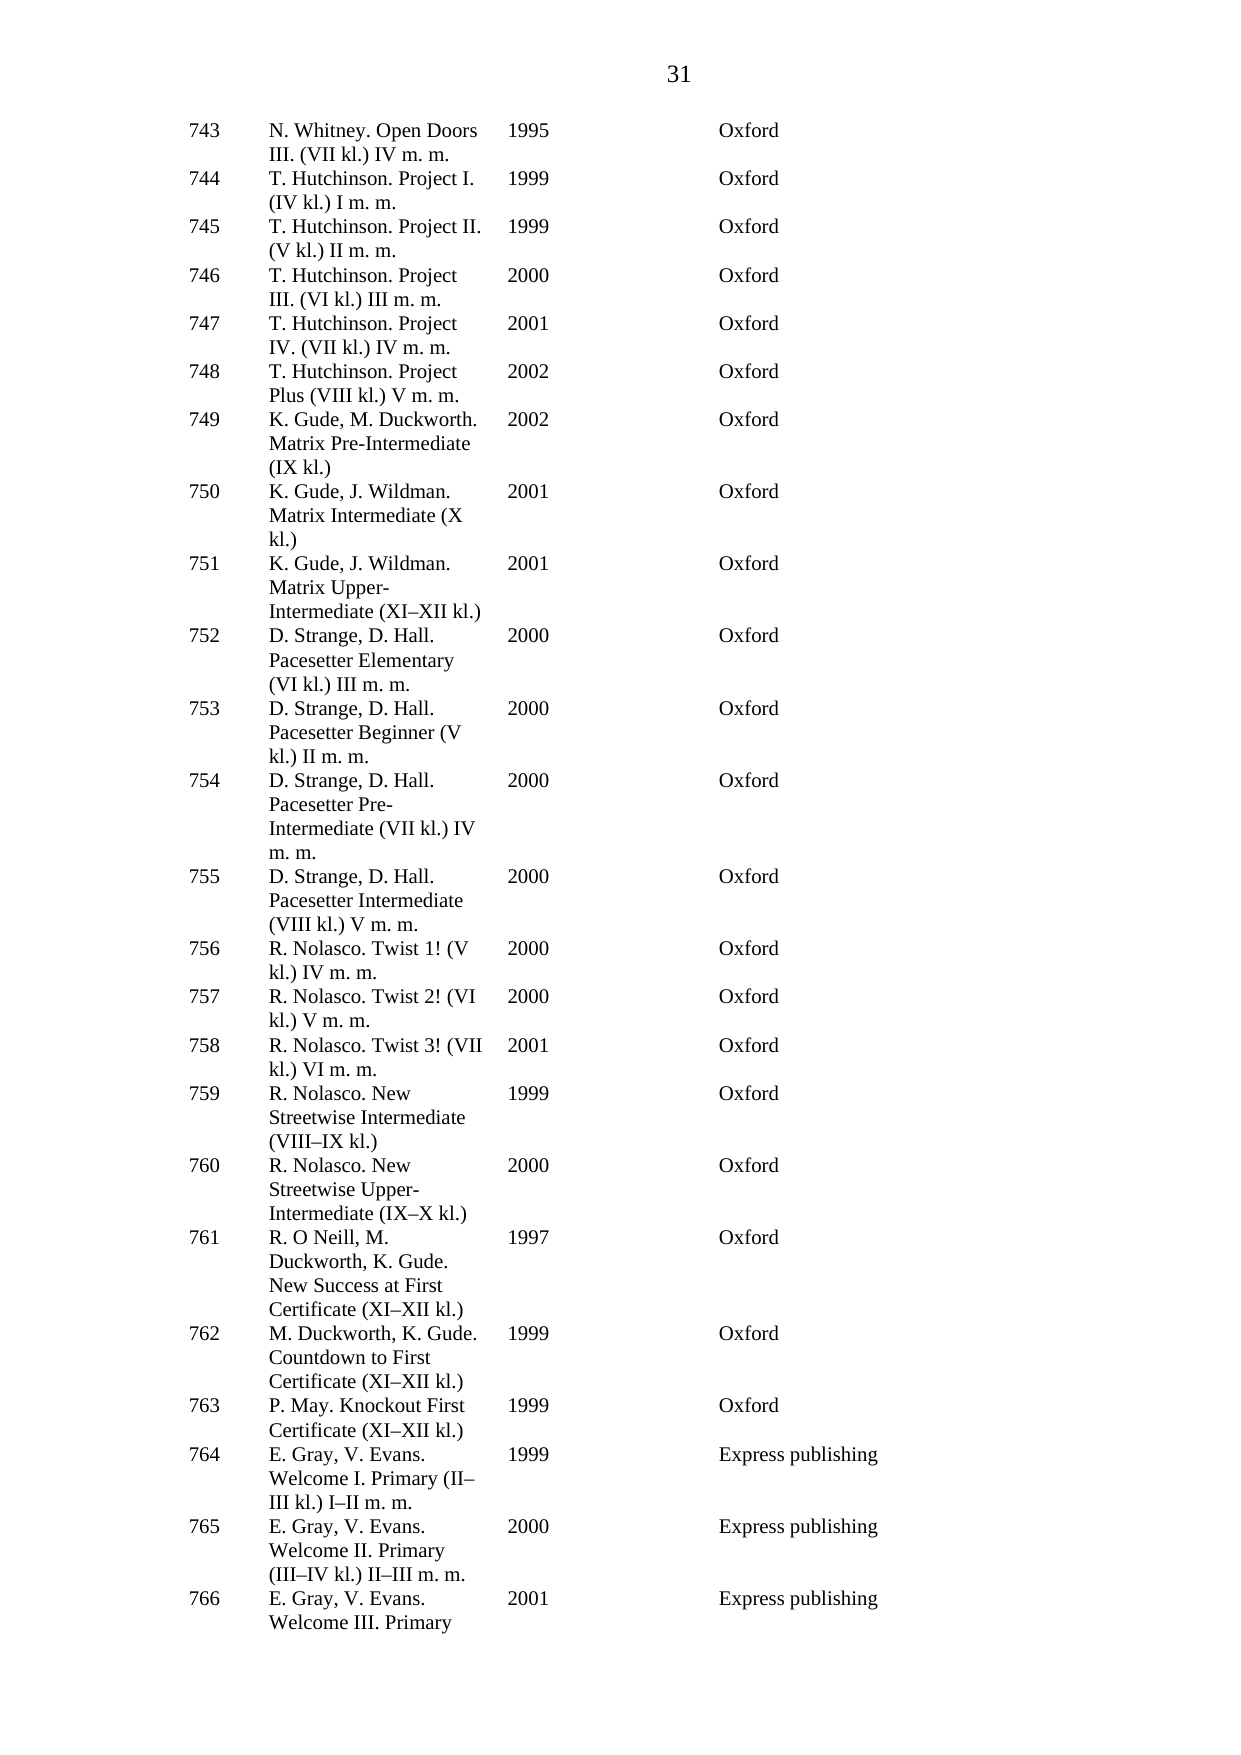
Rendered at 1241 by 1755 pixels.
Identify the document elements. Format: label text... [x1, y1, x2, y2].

table_cell [910, 624, 1181, 696]
table_cell 2000 [496, 864, 594, 936]
table_cell [910, 1514, 1181, 1586]
table_cell [910, 1321, 1181, 1393]
table_cell Oxford [708, 624, 910, 696]
table_cell 745 [177, 214, 257, 262]
table_cell 764 [177, 1442, 257, 1514]
table_cell Oxford [708, 359, 910, 407]
table_cell 753 [177, 696, 257, 768]
table_cell D. Strange, D. Hall. Pacesetter Elementary (VI kl.) III m. m. [257, 624, 496, 696]
table_cell Express publishing [708, 1586, 910, 1634]
table_cell [910, 118, 1181, 166]
table_cell 1999 [496, 1442, 594, 1514]
table_cell [594, 768, 707, 864]
table_cell 2002 [496, 359, 594, 407]
table_cell Oxford [708, 311, 910, 359]
table_cell 749 [177, 407, 257, 479]
table_cell 2000 [496, 936, 594, 984]
table_cell 761 [177, 1225, 257, 1321]
table_cell T. Hutchinson. Project I. (IV kl.) I m. m. [257, 166, 496, 214]
table_cell [910, 263, 1181, 311]
table_cell E. Gray, V. Evans. Welcome I. Primary (II–III kl.) I–II m. m. [257, 1442, 496, 1514]
table_cell [910, 696, 1181, 768]
table_cell 754 [177, 768, 257, 864]
table_cell [910, 479, 1181, 551]
table_cell [910, 359, 1181, 407]
table_cell R. Nolasco. Twist 2! (VI kl.) V m. m. [257, 984, 496, 1032]
table_cell T. Hutchinson. Project Plus (VIII kl.) V m. m. [257, 359, 496, 407]
table_cell T. Hutchinson. Project III. (VI kl.) III m. m. [257, 263, 496, 311]
table_cell 758 [177, 1033, 257, 1081]
table_cell 752 [177, 624, 257, 696]
table_cell [594, 1442, 707, 1514]
table_cell Oxford [708, 1394, 910, 1442]
table_cell 1999 [496, 1394, 594, 1442]
table_cell [910, 864, 1181, 936]
table_cell 744 [177, 166, 257, 214]
table_cell 1999 [496, 1321, 594, 1393]
table_cell 2000 [496, 984, 594, 1032]
table_cell [910, 1033, 1181, 1081]
table_cell Oxford [708, 263, 910, 311]
table_cell Oxford [708, 1081, 910, 1153]
table_cell Oxford [708, 936, 910, 984]
table_cell E. Gray, V. Evans. Welcome II. Primary (III–IV kl.) II–III m. m. [257, 1514, 496, 1586]
table_cell D. Strange, D. Hall. Pacesetter Pre-Intermediate (VII kl.) IV m. m. [257, 768, 496, 864]
table_cell [910, 166, 1181, 214]
table_cell [594, 936, 707, 984]
table_cell T. Hutchinson. Project II. (V kl.) II m. m. [257, 214, 496, 262]
table_cell [594, 984, 707, 1032]
table_cell 760 [177, 1153, 257, 1225]
table_cell [910, 1153, 1181, 1225]
table_cell [594, 1514, 707, 1586]
table_cell 2001 [496, 479, 594, 551]
table_cell [594, 864, 707, 936]
table_cell M. Duckworth, K. Gude. Countdown to First Certificate (XI–XII kl.) [257, 1321, 496, 1393]
table_cell [594, 1225, 707, 1321]
table_cell 2001 [496, 1586, 594, 1634]
table_cell 2000 [496, 624, 594, 696]
table_cell Oxford [708, 864, 910, 936]
table_cell Express publishing [708, 1442, 910, 1514]
table_cell Oxford [708, 479, 910, 551]
table_cell [910, 551, 1181, 623]
table_cell [594, 1081, 707, 1153]
table_cell [594, 214, 707, 262]
table_cell Oxford [708, 1033, 910, 1081]
table_cell [910, 768, 1181, 864]
table_cell 755 [177, 864, 257, 936]
table_cell [594, 696, 707, 768]
table_cell E. Gray, V. Evans. Welcome III. Primary [257, 1586, 496, 1634]
table_cell 750 [177, 479, 257, 551]
table_cell D. Strange, D. Hall. Pacesetter Intermediate (VIII kl.) V m. m. [257, 864, 496, 936]
table_cell 747 [177, 311, 257, 359]
table_cell [910, 936, 1181, 984]
table_cell K. Gude, M. Duckworth. Matrix Pre-Intermediate (IX kl.) [257, 407, 496, 479]
table_cell 1997 [496, 1225, 594, 1321]
table_cell 2002 [496, 407, 594, 479]
table_cell Oxford [708, 551, 910, 623]
table_cell [910, 1225, 1181, 1321]
table_cell N. Whitney. Open Doors III. (VII kl.) IV m. m. [257, 118, 496, 166]
table_cell 2000 [496, 696, 594, 768]
table_cell R. Nolasco. New Streetwise Intermediate (VIII–IX kl.) [257, 1081, 496, 1153]
table_cell [594, 359, 707, 407]
table_cell 765 [177, 1514, 257, 1586]
table_cell [594, 166, 707, 214]
table_cell [910, 407, 1181, 479]
table_cell 2000 [496, 263, 594, 311]
table_cell [594, 118, 707, 166]
table_cell 2000 [496, 768, 594, 864]
table_cell Oxford [708, 1225, 910, 1321]
table_cell 2000 [496, 1153, 594, 1225]
table_cell [910, 984, 1181, 1032]
table_cell 1999 [496, 1081, 594, 1153]
table_cell R. Nolasco. Twist 1! (V kl.) IV m. m. [257, 936, 496, 984]
table_cell K. Gude, J. Wildman. Matrix Upper-Intermediate (XI–XII kl.) [257, 551, 496, 623]
table_cell [594, 551, 707, 623]
table_cell D. Strange, D. Hall. Pacesetter Beginner (V kl.) II m. m. [257, 696, 496, 768]
table_cell Oxford [708, 1153, 910, 1225]
table_cell [594, 1394, 707, 1442]
table_cell Oxford [708, 407, 910, 479]
table_cell Oxford [708, 768, 910, 864]
table_cell [594, 479, 707, 551]
table_cell Oxford [708, 984, 910, 1032]
table_cell Oxford [708, 696, 910, 768]
table_cell Oxford [708, 166, 910, 214]
table_cell [910, 311, 1181, 359]
table_cell 1995 [496, 118, 594, 166]
table_cell P. May. Knockout First Certificate (XI–XII kl.) [257, 1394, 496, 1442]
table_cell 2001 [496, 311, 594, 359]
table_cell [594, 407, 707, 479]
table_cell 757 [177, 984, 257, 1032]
table_cell T. Hutchinson. Project IV. (VII kl.) IV m. m. [257, 311, 496, 359]
table_cell 762 [177, 1321, 257, 1393]
table_cell [594, 1586, 707, 1634]
table_cell Oxford [708, 1321, 910, 1393]
table_cell R. O Neill, M. Duckworth, K. Gude. New Success at First Certificate (XI–XII kl.) [257, 1225, 496, 1321]
table_cell 759 [177, 1081, 257, 1153]
table_cell 746 [177, 263, 257, 311]
table_cell [594, 1033, 707, 1081]
table_cell Express publishing [708, 1514, 910, 1586]
table_cell 748 [177, 359, 257, 407]
table_cell 2001 [496, 551, 594, 623]
table_cell [910, 1442, 1181, 1514]
table_cell 2000 [496, 1514, 594, 1586]
table_cell 751 [177, 551, 257, 623]
table_cell [594, 311, 707, 359]
table_cell 1999 [496, 214, 594, 262]
table_cell [910, 214, 1181, 262]
table_cell 1999 [496, 166, 594, 214]
table_cell [594, 263, 707, 311]
table_cell [910, 1586, 1181, 1634]
table_cell K. Gude, J. Wildman. Matrix Intermediate (X kl.) [257, 479, 496, 551]
table_cell 766 [177, 1586, 257, 1634]
table_cell R. Nolasco. New Streetwise Upper-Intermediate (IX–X kl.) [257, 1153, 496, 1225]
table_cell 743 [177, 118, 257, 166]
table_cell Oxford [708, 214, 910, 262]
table_cell [594, 1153, 707, 1225]
table_cell [910, 1394, 1181, 1442]
table_cell R. Nolasco. Twist 3! (VII kl.) VI m. m. [257, 1033, 496, 1081]
table_cell Oxford [708, 118, 910, 166]
table_cell 2001 [496, 1033, 594, 1081]
table_cell [910, 1081, 1181, 1153]
table_cell [594, 1321, 707, 1393]
table_cell [594, 624, 707, 696]
table_cell 763 [177, 1394, 257, 1442]
table_cell 756 [177, 936, 257, 984]
